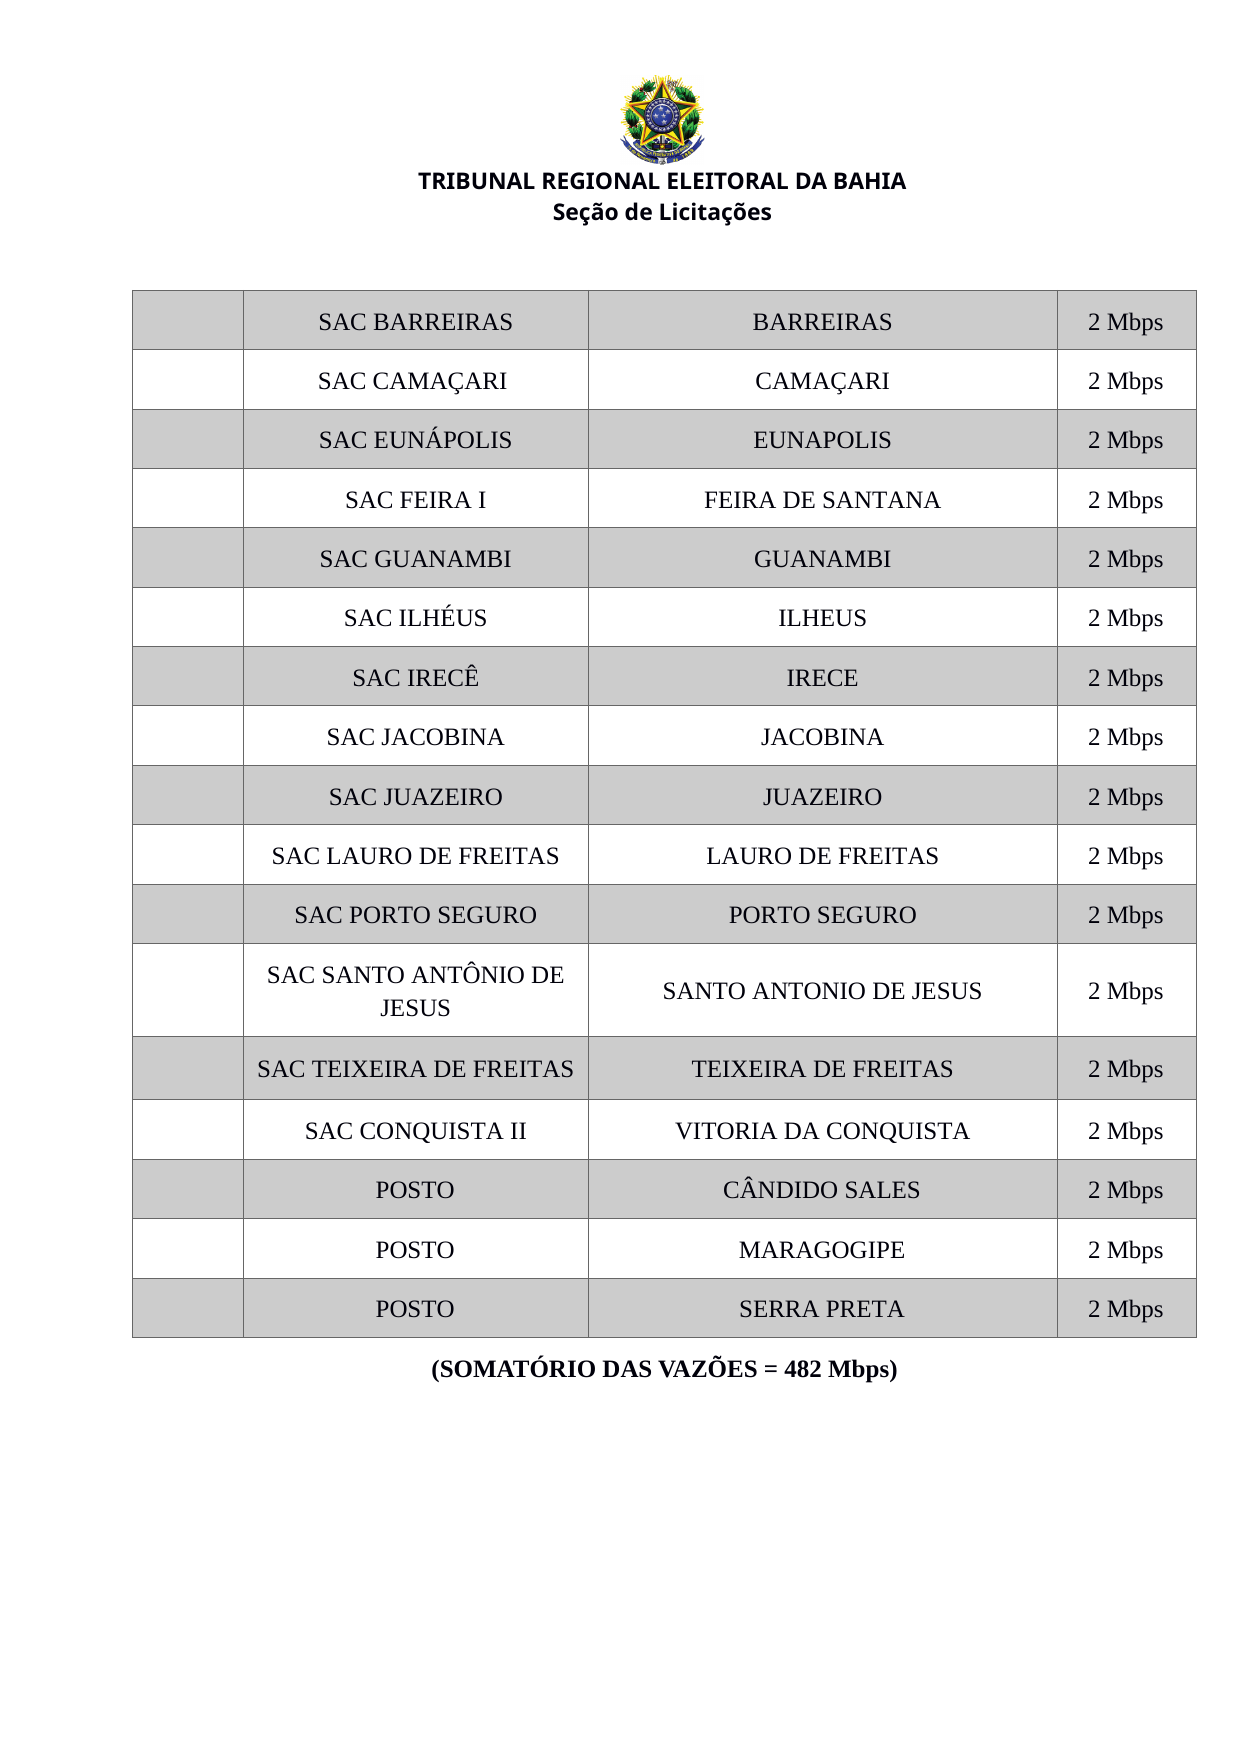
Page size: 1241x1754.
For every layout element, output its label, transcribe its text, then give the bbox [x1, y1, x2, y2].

table_cell [133, 647, 243, 705]
table_cell SAC SANTO ANTÔNIO DE JESUS [244, 944, 588, 1036]
table_cell JACOBINA [589, 706, 1057, 765]
table_cell SAC IRECÊ [244, 647, 588, 705]
table_cell 2 Mbps [1058, 825, 1196, 883]
table_cell SAC ILHÉUS [244, 588, 588, 646]
table_cell [133, 291, 243, 349]
table_cell 2 Mbps [1058, 1279, 1196, 1337]
table_cell [133, 410, 243, 468]
table_cell SAC CAMAÇARI [244, 350, 588, 408]
table_cell [133, 825, 243, 883]
table_cell SAC FEIRA I [244, 469, 588, 527]
table_cell 2 Mbps [1058, 944, 1196, 1036]
table_cell CAMAÇARI [589, 350, 1057, 408]
table_cell SAC JACOBINA [244, 706, 588, 765]
table_cell 2 Mbps [1058, 766, 1196, 824]
table_cell [133, 1037, 243, 1099]
table_cell SAC PORTO SEGURO [244, 885, 588, 943]
table_cell 2 Mbps [1058, 1219, 1196, 1277]
table_cell 2 Mbps [1058, 469, 1196, 527]
table_cell POSTO [244, 1279, 588, 1337]
table_cell TEIXEIRA DE FREITAS [589, 1037, 1057, 1099]
table_cell SAC CONQUISTA II [244, 1100, 588, 1159]
table_cell [133, 1279, 243, 1337]
table_cell POSTO [244, 1160, 588, 1218]
table_cell 2 Mbps [1058, 350, 1196, 408]
table_cell 2 Mbps [1058, 528, 1196, 587]
table_cell [133, 350, 243, 408]
table_cell BARREIRAS [589, 291, 1057, 349]
table_cell LAURO DE FREITAS [589, 825, 1057, 883]
table_cell [133, 1219, 243, 1277]
table_cell PORTO SEGURO [589, 885, 1057, 943]
table_cell [133, 588, 243, 646]
table_cell IRECE [589, 647, 1057, 705]
table_cell SERRA PRETA [589, 1279, 1057, 1337]
table_cell SAC GUANAMBI [244, 528, 588, 587]
table_cell [133, 469, 243, 527]
table_cell 2 Mbps [1058, 1100, 1196, 1159]
table_cell 2 Mbps [1058, 291, 1196, 349]
table_cell [133, 944, 243, 1036]
table_cell FEIRA DE SANTANA [589, 469, 1057, 527]
table_cell [133, 1100, 243, 1159]
table_cell 2 Mbps [1058, 410, 1196, 468]
text (SOMATÓRIO DAS VAZÕES = 482 Mbps) [133, 1350, 1196, 1384]
table_cell 2 Mbps [1058, 885, 1196, 943]
table_cell ILHEUS [589, 588, 1057, 646]
table_cell 2 Mbps [1058, 1037, 1196, 1099]
table_cell JUAZEIRO [589, 766, 1057, 824]
table_cell [133, 885, 243, 943]
table_cell [133, 1160, 243, 1218]
table_cell MARAGOGIPE [589, 1219, 1057, 1277]
table_cell EUNAPOLIS [589, 410, 1057, 468]
table_cell SAC JUAZEIRO [244, 766, 588, 824]
table_cell SANTO ANTONIO DE JESUS [589, 944, 1057, 1036]
table_cell SAC LAURO DE FREITAS [244, 825, 588, 883]
table_cell POSTO [244, 1219, 588, 1277]
table_cell CÂNDIDO SALES [589, 1160, 1057, 1218]
table_cell 2 Mbps [1058, 588, 1196, 646]
table_cell VITORIA DA CONQUISTA [589, 1100, 1057, 1159]
table_cell GUANAMBI [589, 528, 1057, 587]
table_cell SAC TEIXEIRA DE FREITAS [244, 1037, 588, 1099]
table_cell SAC BARREIRAS [244, 291, 588, 349]
table_cell 2 Mbps [1058, 647, 1196, 705]
table_cell SAC EUNÁPOLIS [244, 410, 588, 468]
table_cell [133, 706, 243, 765]
table_cell 2 Mbps [1058, 1160, 1196, 1218]
table_cell 2 Mbps [1058, 706, 1196, 765]
table_cell [133, 766, 243, 824]
table_cell [133, 528, 243, 587]
